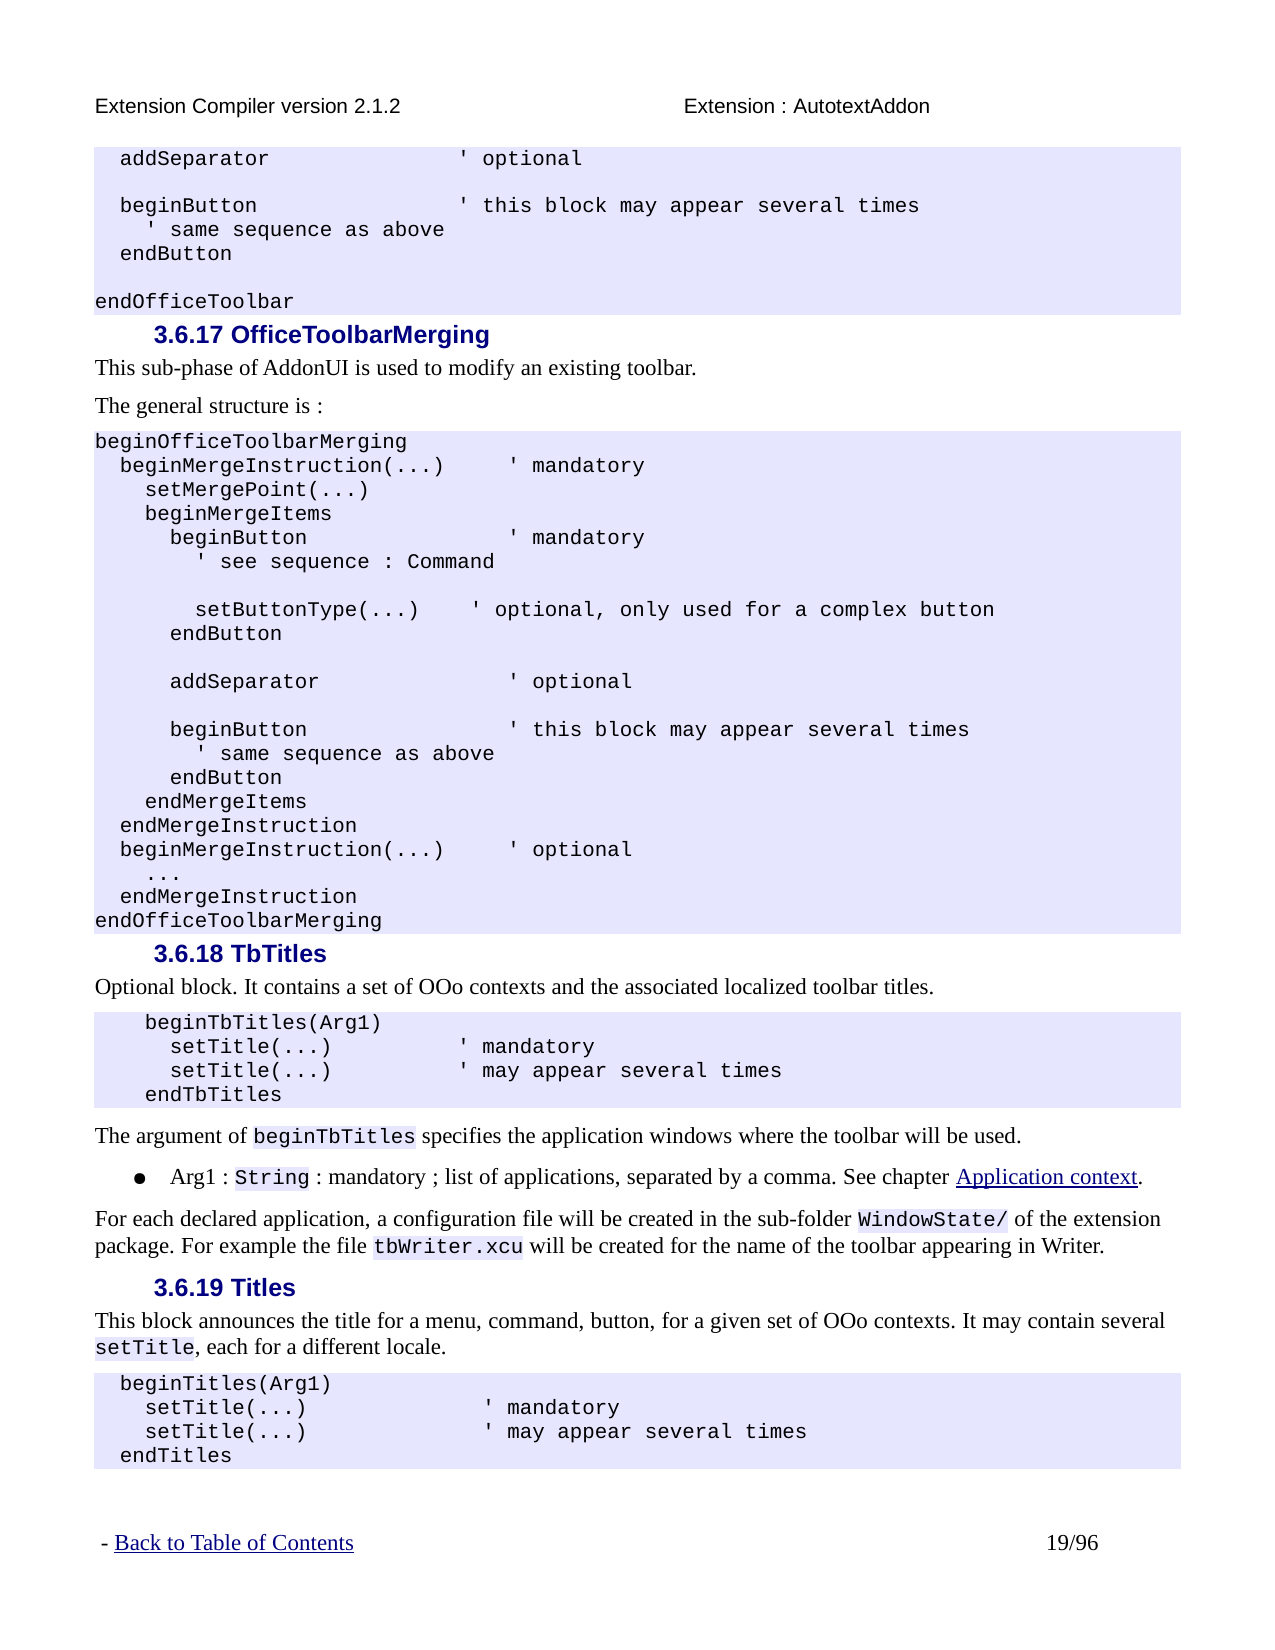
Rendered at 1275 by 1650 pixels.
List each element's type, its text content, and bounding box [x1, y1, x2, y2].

list Arg1 : String : mandatory ; list of applications, separated by a comma. See chapter Application context. [132, 1164, 1181, 1191]
subtitle TbTitles [153, 940, 1181, 968]
text endOfficeToolbarMerging [94, 910, 1181, 934]
text endButton [94, 623, 1181, 647]
text endTbTitles [94, 1084, 1181, 1108]
text beginTbTitles(Arg1) [94, 1012, 1181, 1036]
text beginMergeItems [94, 503, 1181, 527]
text endOfficeToolbar [94, 291, 1181, 315]
text setTitle(...) ' mandatory [94, 1036, 1181, 1060]
text beginTitles(Arg1) [94, 1373, 1181, 1397]
text beginOfficeToolbarMerging [94, 431, 1181, 455]
text endMergeInstruction [94, 814, 1181, 838]
text endButton [94, 767, 1181, 791]
text setButtonType(...) ' optional, only used for a complex button [94, 599, 1181, 623]
text setTitle(...) ' may appear several times [94, 1060, 1181, 1084]
subtitle Titles [153, 1274, 1181, 1302]
text For each declared application, a configuration file will be created in the sub-folder WindowState/ of the extension package. For example the file tbWriter.xcu will be created for the name of the toolbar appearing in Writer. [94, 1206, 1181, 1260]
text The argument of beginTbTitles specifies the application windows where the toolbar will be used. [94, 1123, 1181, 1149]
text The general structure is : [94, 393, 1181, 419]
text Optional block. It contains a set of OOo contexts and the associated localized toolbar titles. [94, 974, 1181, 1000]
text ' see sequence : Command [94, 551, 1181, 575]
text This block announces the title for a menu, command, button, for a given set of OOo contexts. It may contain several setTitle, each for a different locale. [94, 1308, 1181, 1361]
text setMergePoint(...) [94, 479, 1181, 503]
text This sub-phase of AddonUI is used to modify an existing toolbar. [94, 355, 1181, 381]
text beginMergeInstruction(...) ' optional [94, 838, 1181, 862]
text endMergeInstruction [94, 886, 1181, 910]
text beginButton ' this block may appear several times [94, 719, 1181, 743]
text addSeparator ' optional [94, 147, 1181, 171]
text endTitles [94, 1445, 1181, 1469]
subtitle OfficeToolbarMerging [153, 321, 1181, 349]
text endMergeItems [94, 791, 1181, 814]
text setTitle(...) ' may appear several times [94, 1421, 1181, 1445]
text beginButton ' this block may appear several times [94, 195, 1181, 219]
text beginButton ' mandatory [94, 527, 1181, 551]
text setTitle(...) ' mandatory [94, 1397, 1181, 1421]
text beginMergeInstruction(...) ' mandatory [94, 455, 1181, 479]
text endButton [94, 243, 1181, 267]
text ' same sequence as above [94, 743, 1181, 767]
text addSeparator ' optional [94, 671, 1181, 695]
text ' same sequence as above [94, 219, 1181, 243]
text ... [94, 862, 1181, 886]
